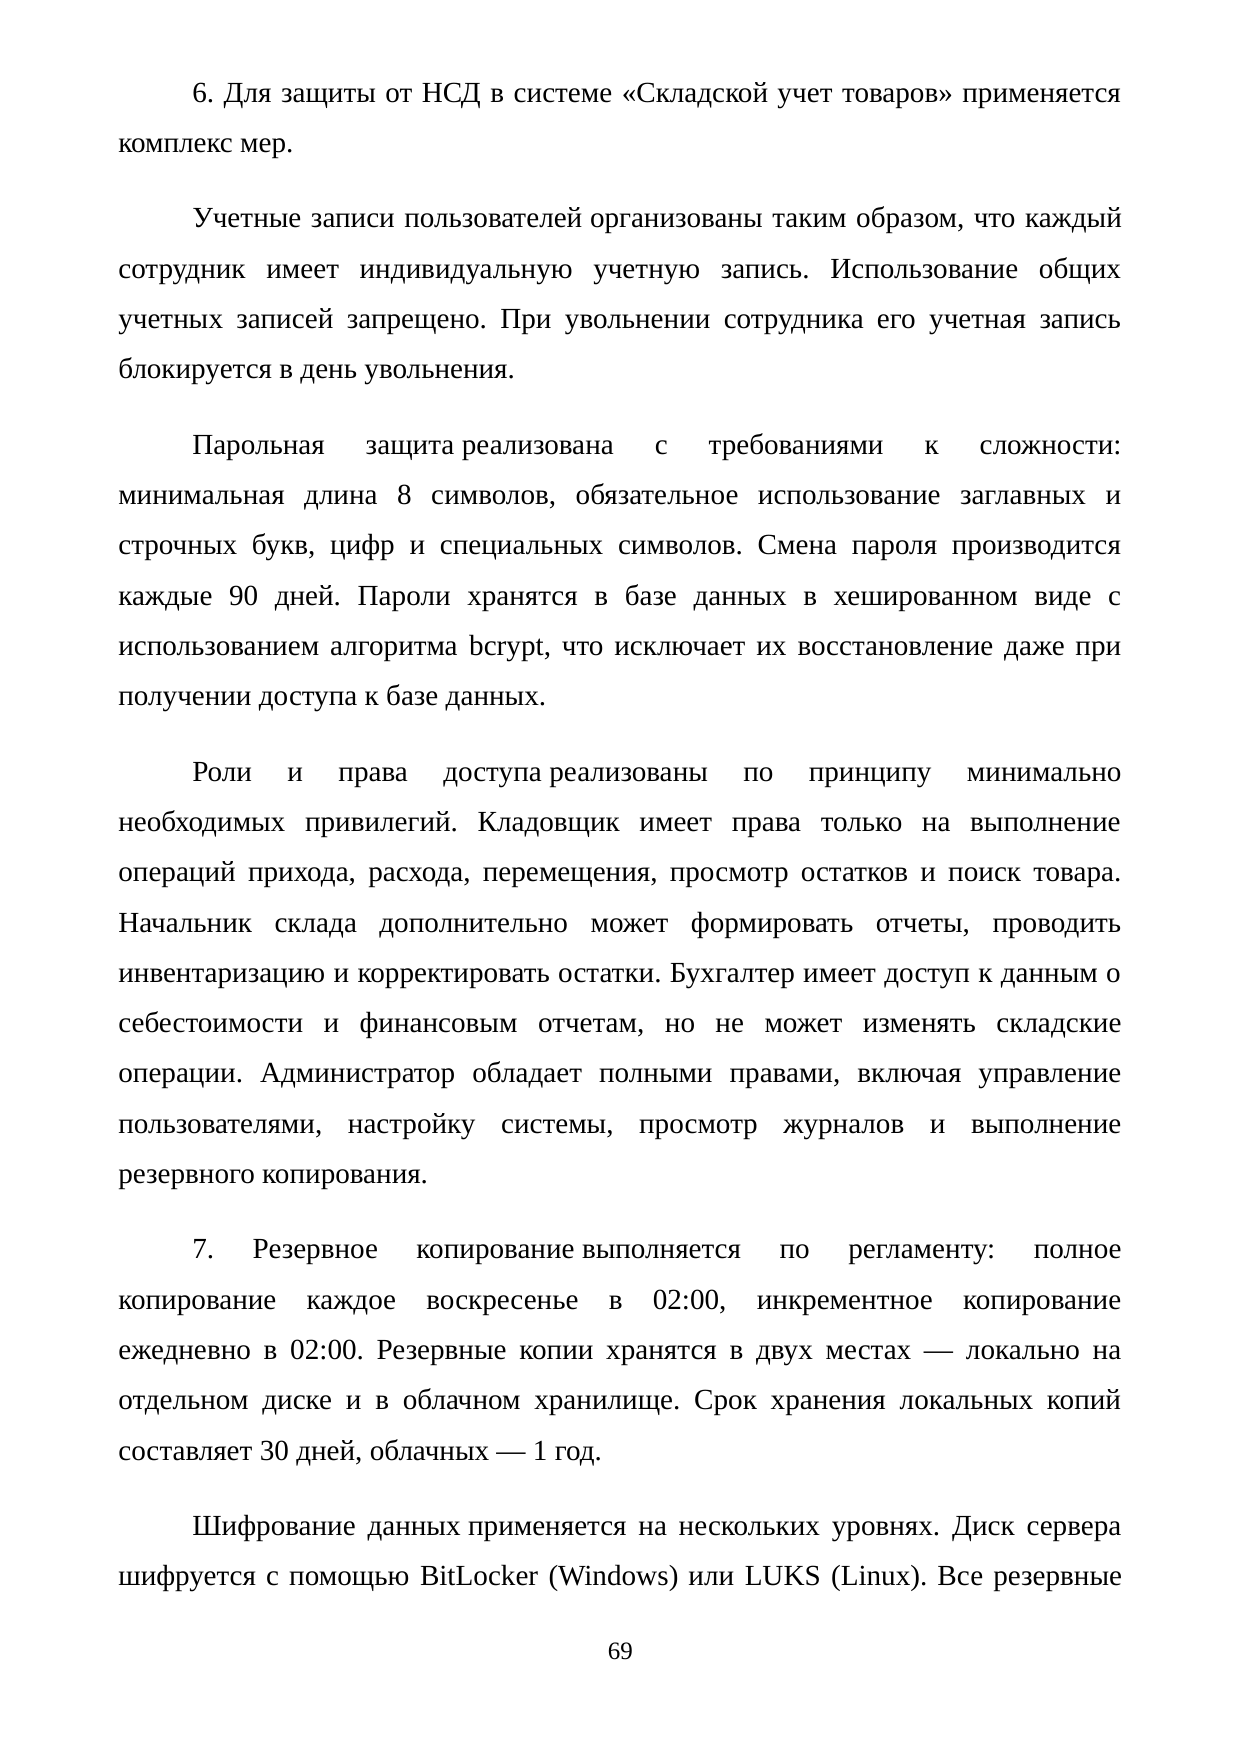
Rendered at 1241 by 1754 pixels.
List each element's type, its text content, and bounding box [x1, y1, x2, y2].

text Учетные записи пользователей организованы таким образом, что каждый сотрудник имеет индивидуальную учетную запись. Использование общих учетных записей запрещено. При увольнении сотрудника его учетная запись блокируется в день увольнения. [118, 201, 1122, 385]
text Парольная защита реализована с требованиями к сложности: минимальная длина 8 символов, обязательное использование заглавных и строчных букв, цифр и специальных символов. Смена пароля производится каждые 90 дней. Пароли хранятся в базе данных в хешированном виде с использованием алгоритма bcrypt, что исключает их восстановление даже при получении доступа к базе данных. [118, 427, 1122, 712]
text Роли и права доступа реализованы по принципу минимально необходимых привилегий. Кладовщик имеет права только на выполнение операций прихода, расхода, перемещения, просмотр остатков и поиск товара. Начальник склада дополнительно может формировать отчеты, проводить инвентаризацию и корректировать остатки. Бухгалтер имеет доступ к данным о себестоимости и финансовым отчетам, но не может изменять складские операции. Администратор обладает полными правами, включая управление пользователями, настройку системы, просмотр журналов и выполнение резервного копирования. [118, 754, 1122, 1190]
text 7. Резервное копирование выполняется по регламенту: полное копирование каждое воскресенье в 02:00, инкрементное копирование ежедневно в 02:00. Резервные копии хранятся в двух местах — локально на отдельном диске и в облачном хранилище. Срок хранения локальных копий составляет 30 дней, облачных — 1 год. [118, 1232, 1122, 1466]
text 6. Для защиты от НСД в системе «Складской учет товаров» применяется комплекс мер. [118, 75, 1122, 159]
text Шифрование данных применяется на нескольких уровнях. Диск сервера шифруется с помощью BitLocker (Windows) или LUKS (Linux). Все резервные [118, 1508, 1122, 1592]
